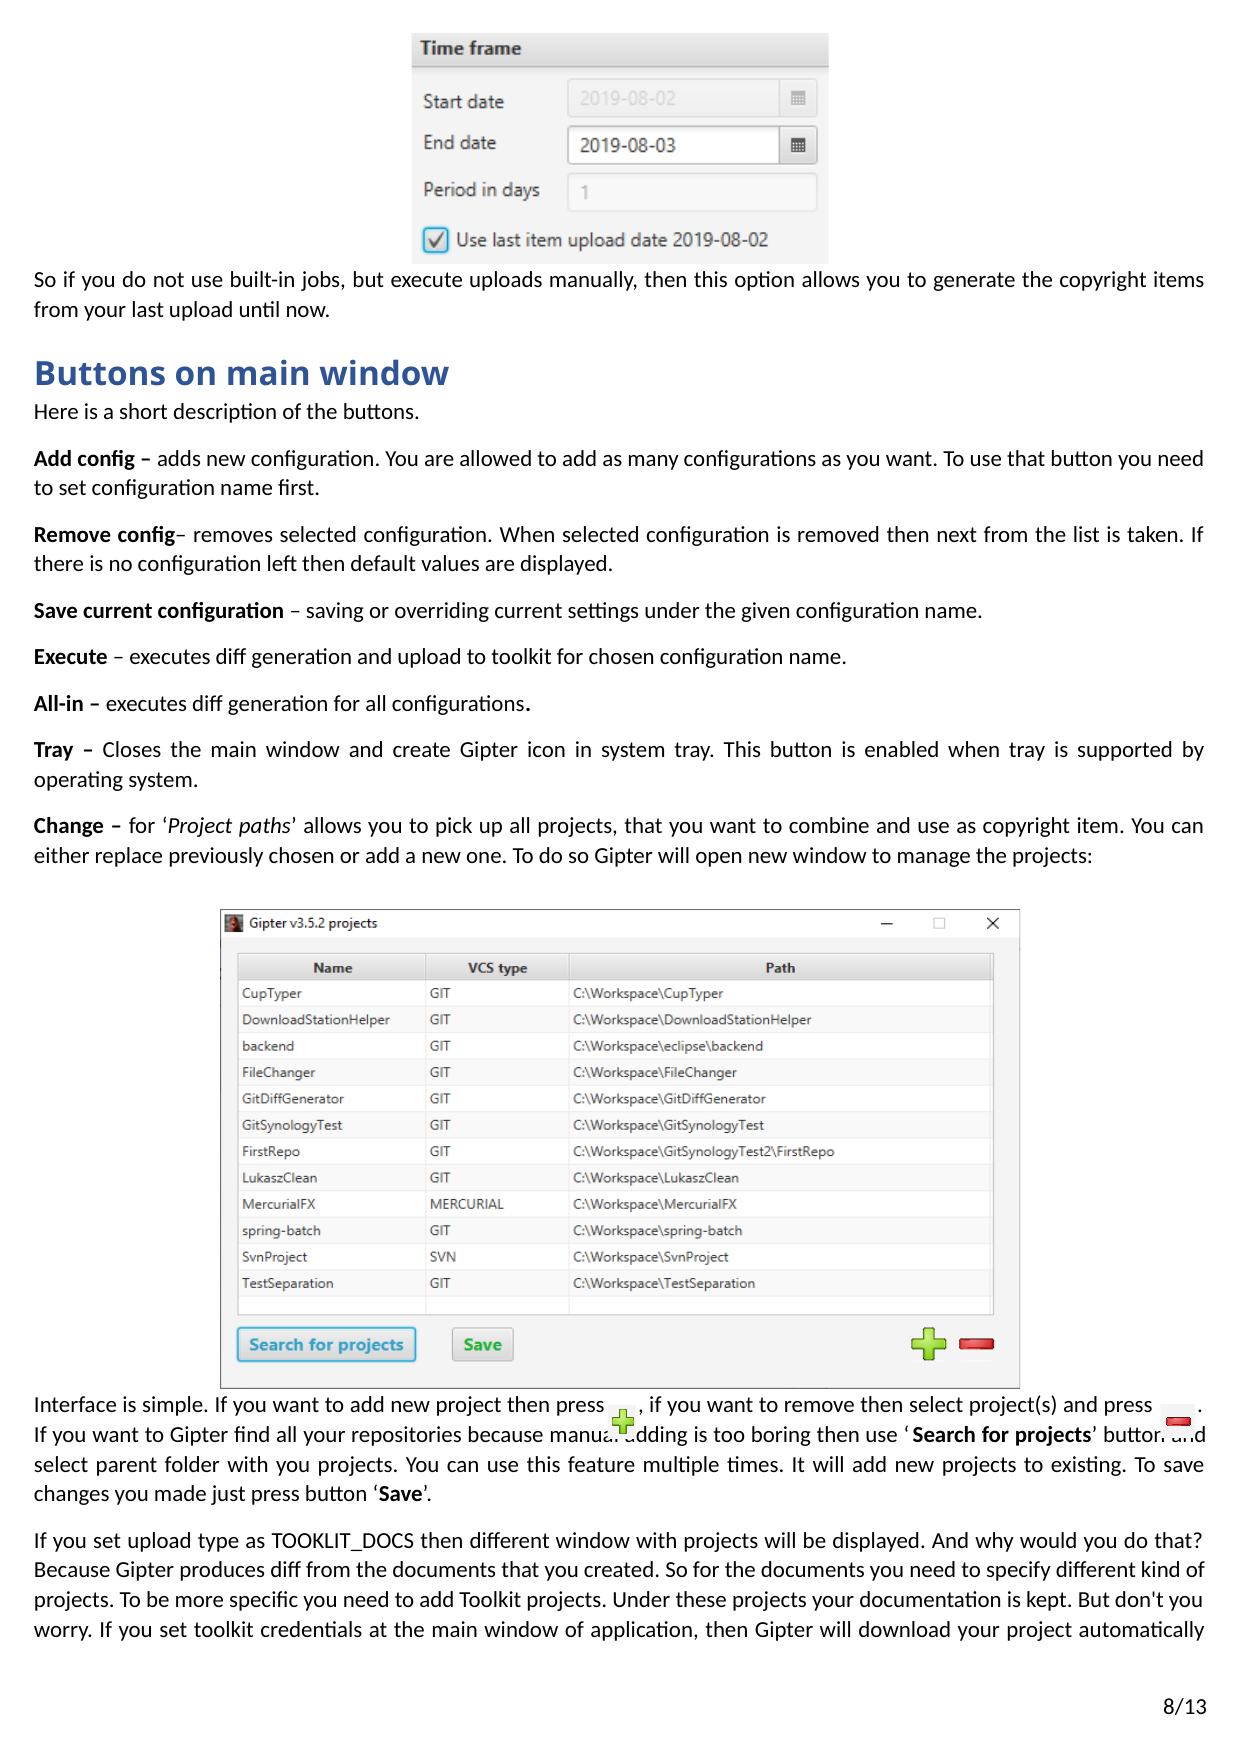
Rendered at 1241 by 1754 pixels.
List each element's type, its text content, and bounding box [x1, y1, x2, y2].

text Here is a short description of the buttons. [34, 397, 1207, 426]
picture [1160, 1404, 1196, 1438]
picture [411, 33, 829, 264]
text All-in – executes diff generation for all configurations. [34, 689, 1207, 717]
text Execute – executes diff generation and upload to toolkit for chosen configuration name. [34, 642, 1207, 670]
text If you set upload type as TOOKLIT_DOCS then different window with projects will be displayed. And why would you do that? Because Gipter produces diff from the documents that you created. So for the documents you need to specify different kind of projects. To be more specific you need to add Toolkit projects. Under these projects your documentation is kept. But don't you worry. If you set toolkit credentials at the main window of application, then Gipter will download your project automatically [34, 1526, 1207, 1643]
picture [220, 909, 1020, 1389]
text Change – for ‘Project paths’ allows you to pick up all projects, that you want to combine and use as copyright item. You can either replace previously chosen or add a new one. To do so Gipter will open new window to manage the projects: [34, 811, 1207, 869]
text Tray – Closes the main window and create Gipter icon in system tray. This button is enabled when tray is supported by operating system. [34, 735, 1207, 793]
subtitle Buttons on main window [34, 349, 1207, 395]
text Interface is simple. If you want to add new project then press , if you want to remove then select project(s) and press . If you want to Gipter find all your repositories because manual adding is too boring then use ‘Search for projects’ button and select parent folder with you projects. You can use this feature multiple times. It will add new projects to existing. To save changes you made just press button ‘Save’. [34, 887, 1207, 1507]
picture [607, 1405, 637, 1439]
text So if you do not use built-in jobs, but execute uploads manually, then this option allows you to generate the copyright items from your last upload until now. [34, 264, 1207, 323]
text Remove config– removes selected configuration. When selected configuration is removed then next from the list is taken. If there is no configuration left then default values are displayed. [34, 520, 1207, 578]
text Save current configuration – saving or overriding current settings under the given configuration name. [34, 596, 1207, 624]
text Add config – adds new configuration. You are allowed to add as many configurations as you want. To use that button you need to set configuration name first. [34, 444, 1207, 502]
